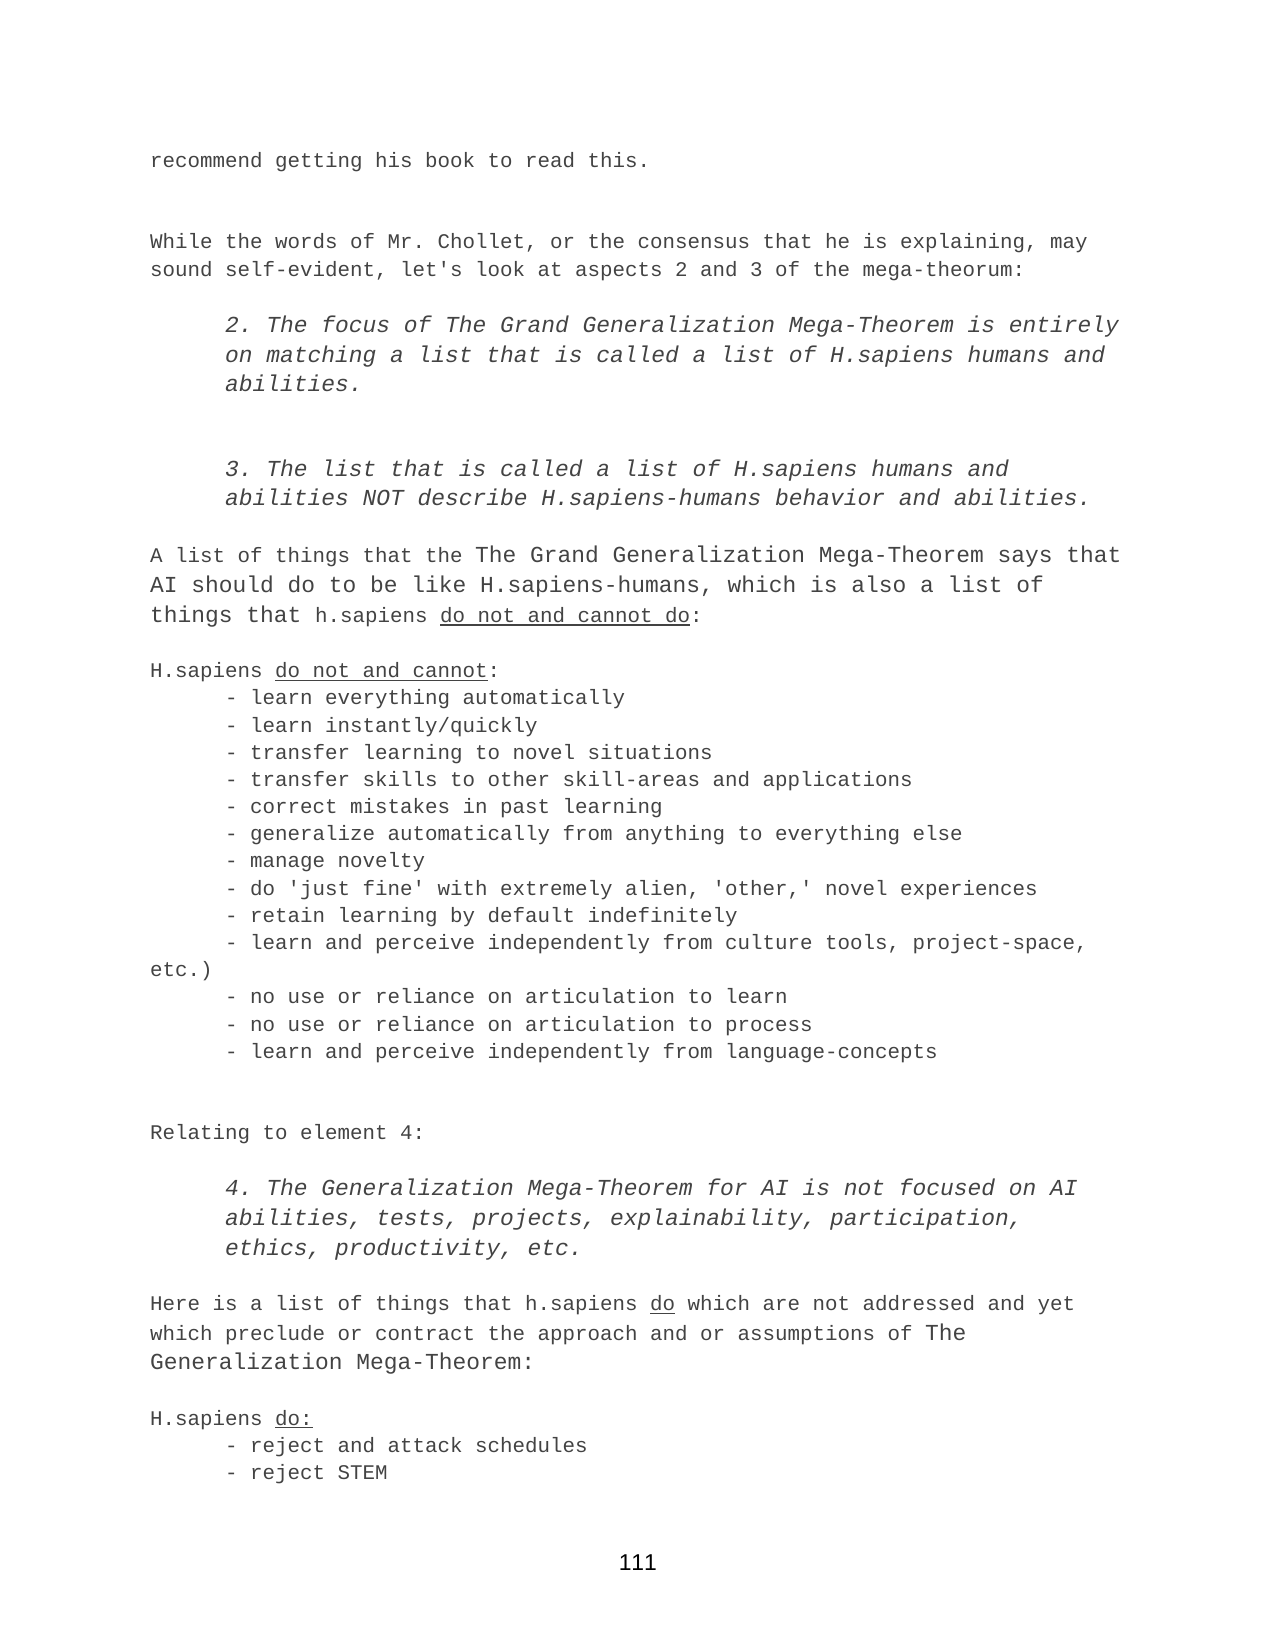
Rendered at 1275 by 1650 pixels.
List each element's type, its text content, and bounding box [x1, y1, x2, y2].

text - manage novelty [150, 851, 1125, 874]
text recommend getting his book to read this. [150, 150, 1125, 174]
text - learn instantly/quickly [150, 714, 1125, 738]
text - reject and attack schedules [150, 1435, 1125, 1458]
text While the words of Mr. Chollet, or the consensus that he is explaining, may sound self-evident, let's look at aspects 2 and 3 of the mega-theorum: [150, 232, 1125, 282]
text - learn everything automatically [150, 687, 1125, 711]
text - learn and perceive independently from language-concepts [150, 1041, 1125, 1064]
text Relating to element 4: [150, 1122, 1125, 1146]
text - transfer learning to novel situations [150, 742, 1125, 765]
text - correct mistakes in past learning [150, 796, 1125, 820]
text - no use or reliance on articulation to process [150, 1014, 1125, 1037]
text - transfer skills to other skill-areas and applications [150, 769, 1125, 793]
text A list of things that the The Grand Generalization Mega-Theorem says that AI should do to be like H.sapiens-humans, which is also a list of things that h.sapiens do not and cannot do: [150, 544, 1125, 629]
text - retain learning by default indefinitely [150, 905, 1125, 928]
text - do 'just fine' with extremely alien, 'other,' novel experiences [150, 878, 1125, 901]
text - reject STEM [150, 1462, 1125, 1486]
text 2. The focus of The Grand Generalization Mega-Theorem is entirely on matching a list that is called a list of H.sapiens humans and abilities. [225, 313, 1125, 399]
text H.sapiens do: [150, 1408, 1125, 1431]
text 4. The Generalization Mega-Theorem for AI is not focused on AI abilities, tests, projects, explainability, participation, ethics, productivity, etc. [225, 1177, 1125, 1262]
text H.sapiens do not and cannot: [150, 660, 1125, 684]
text - no use or reliance on articulation to learn [150, 986, 1125, 1010]
text - generalize automatically from anything to everything else [150, 823, 1125, 847]
text 3. The list that is called a list of H.sapiens humans and abilities NOT describe H.sapiens-humans behavior and abilities. [225, 457, 1125, 513]
text - learn and perceive independently from culture tools, project-space, etc.) [150, 932, 1125, 983]
text Here is a list of things that h.sapiens do which are not addressed and yet which preclude or contract the approach and or assumptions of The Generalization Mega-Theorem: [150, 1293, 1125, 1377]
